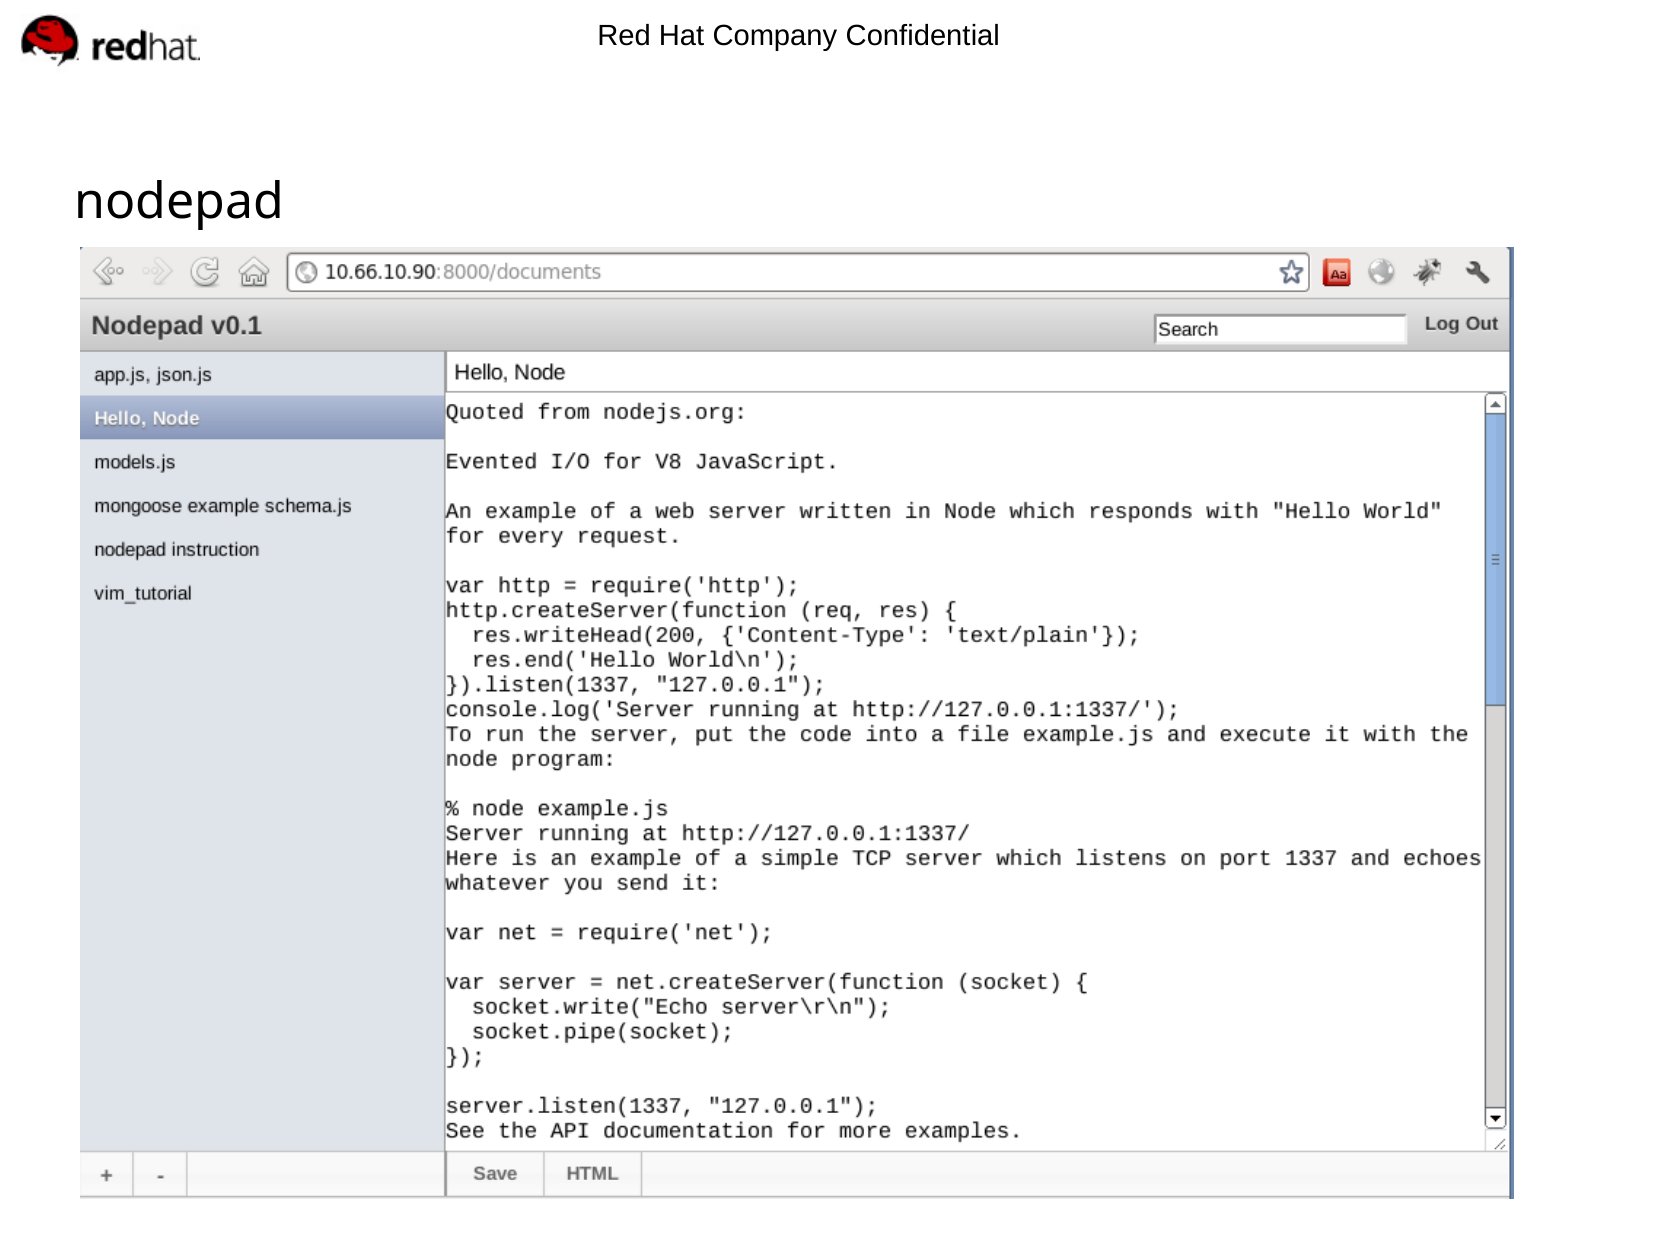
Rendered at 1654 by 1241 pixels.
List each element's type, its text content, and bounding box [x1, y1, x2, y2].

picture [80, 247, 1514, 1199]
picture [20, 13, 200, 74]
title nodepad [74, 140, 1506, 259]
